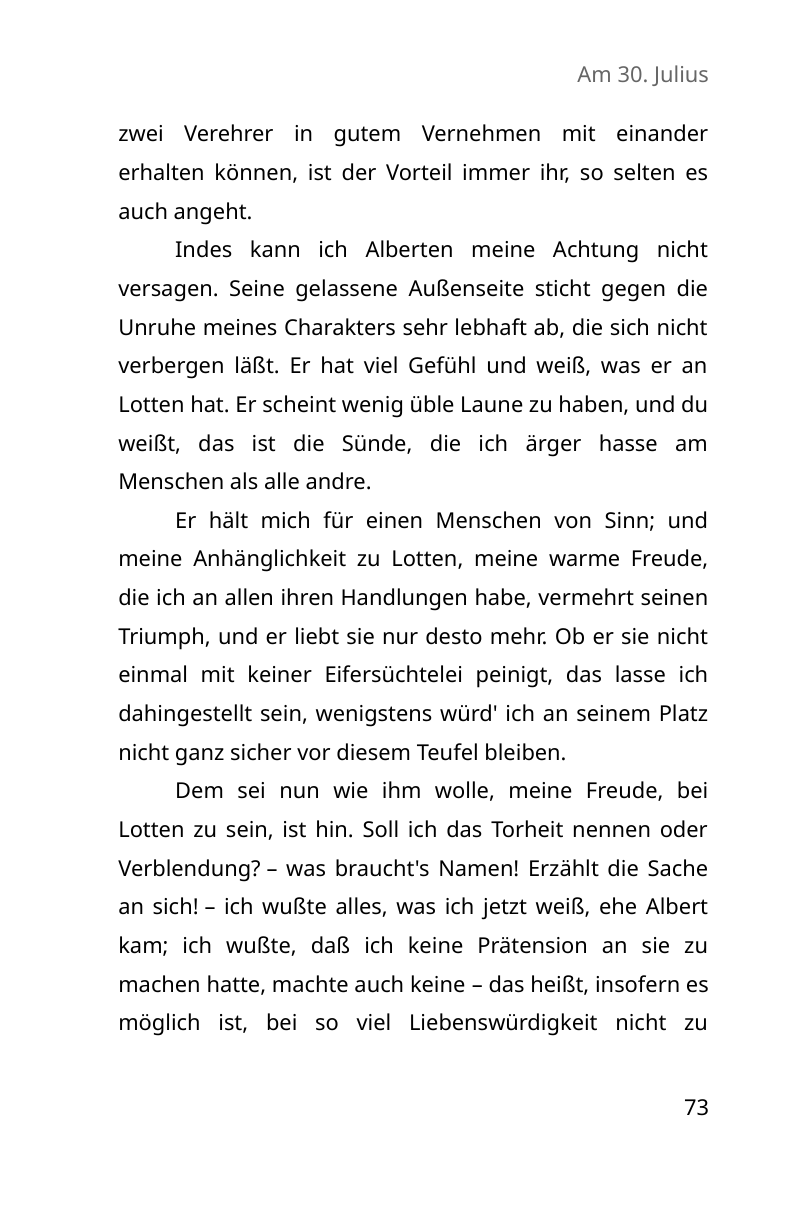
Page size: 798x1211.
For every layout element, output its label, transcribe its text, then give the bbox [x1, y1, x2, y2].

text Er hält mich für einen Menschen von Sinn; und meine Anhänglichkeit zu Lotten, meine warme Freude, die ich an allen ihren Handlungen habe, vermehrt seinen Triumph, und er liebt sie nur desto mehr. Ob er sie nicht einmal mit keiner Eifersüchtelei peinigt, das lasse ich dahingestellt sein, wenigstens würd' ich an seinem Platz nicht ganz sicher vor diesem Teufel bleiben. [118, 505, 709, 766]
text zwei Verehrer in gutem Vernehmen mit einander erhalten können, ist der Vorteil immer ihr, so selten es auch angeht. [118, 118, 709, 225]
text Indes kann ich Alberten meine Achtung nicht versagen. Seine gelassene Außenseite sticht gegen die Unruhe meines Charakters sehr lebhaft ab, die sich nicht verbergen läßt. Er hat viel Gefühl und weiß, was er an Lotten hat. Er scheint wenig üble Laune zu haben, und du weißt, das ist die Sünde, die ich ärger hasse am Menschen als alle andre. [118, 234, 709, 496]
text Dem sei nun wie ihm wolle, meine Freude, bei Lotten zu sein, ist hin. Soll ich das Torheit nennen oder Verblendung? – was braucht's Namen! Erzählt die Sache an sich! – ich wußte alles, was ich jetzt weiß, ehe Albert kam; ich wußte, daß ich keine Prätension an sie zu machen hatte, machte auch keine – das heißt, insofern es möglich ist, bei so viel Liebenswürdigkeit nicht zu [118, 775, 709, 1037]
